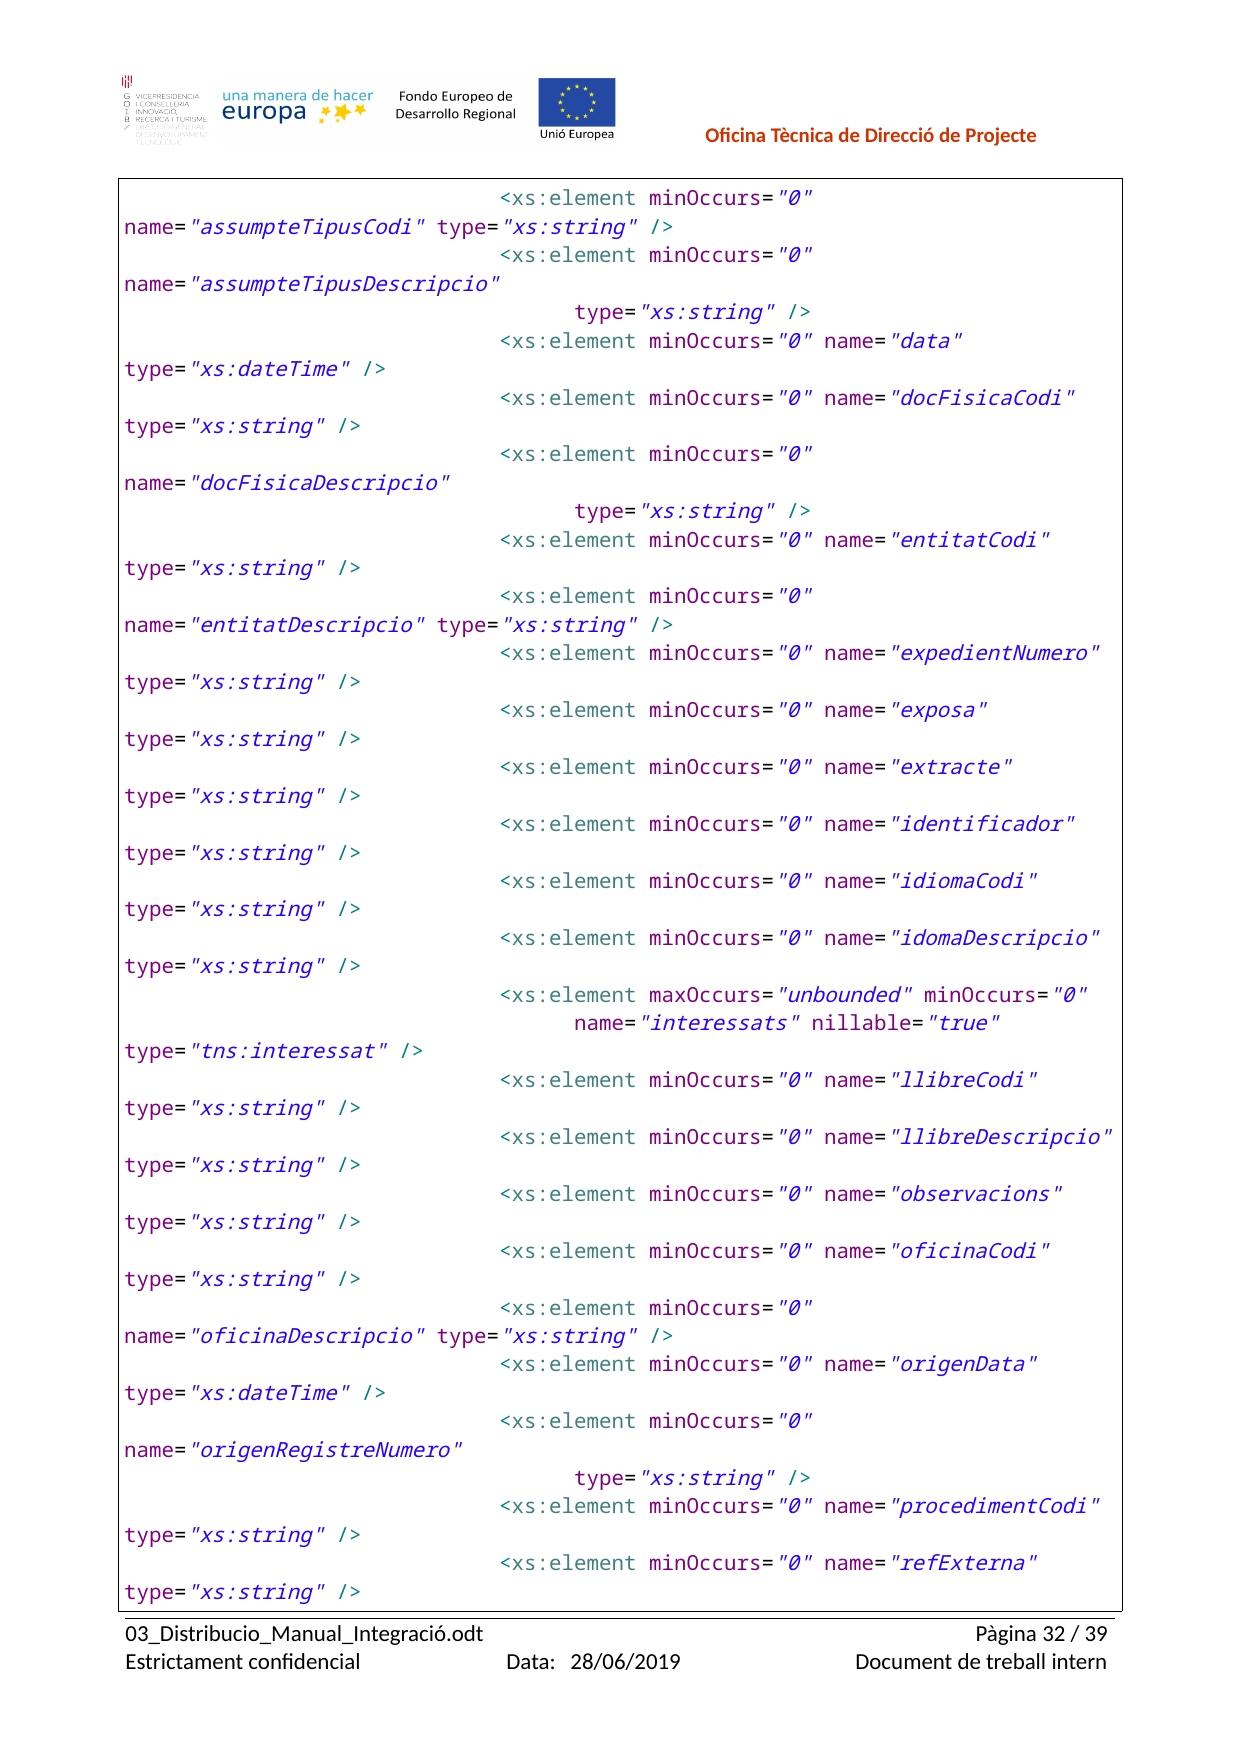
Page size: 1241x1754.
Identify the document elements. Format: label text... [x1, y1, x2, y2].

picture [118, 73, 213, 147]
picture [219, 73, 621, 147]
table_header <xs:element minOccurs="0" name="assumpteTipusCodi" type="xs:string" /> <xs:element minOccurs="0" name="assumpteTipusDescripcio" type="xs:string" /> <xs:element minOccurs="0" name="data" type="xs:dateTime" /> <xs:element minOccurs="0" name="docFisicaCodi" type="xs:string" /> <xs:element minOccurs="0" name="docFisicaDescripcio" type="xs:string" /> <xs:element minOccurs="0" name="entitatCodi" type="xs:string" /> <xs:element minOccurs="0" name="entitatDescripcio" type="xs:string" /> <xs:element minOccurs="0" name="expedientNumero" type="xs:string" /> <xs:element minOccurs="0" name="exposa" type="xs:string" /> <xs:element minOccurs="0" name="extracte" type="xs:string" /> <xs:element minOccurs="0" name="identificador" type="xs:string" /> <xs:element minOccurs="0" name="idiomaCodi" type="xs:string" /> <xs:element minOccurs="0" name="idomaDescripcio" type="xs:string" /> <xs:element maxOccurs="unbounded" minOccurs="0" name="interessats" nillable="true" type="tns:interessat" /> <xs:element minOccurs="0" name="llibreCodi" type="xs:string" /> <xs:element minOccurs="0" name="llibreDescripcio" type="xs:string" /> <xs:element minOccurs="0" name="observacions" type="xs:string" /> <xs:element minOccurs="0" name="oficinaCodi" type="xs:string" /> <xs:element minOccurs="0" name="oficinaDescripcio" type="xs:string" /> <xs:element minOccurs="0" name="origenData" type="xs:dateTime" /> <xs:element minOccurs="0" name="origenRegistreNumero" type="xs:string" /> <xs:element minOccurs="0" name="procedimentCodi" type="xs:string" /> <xs:element minOccurs="0" name="refExterna" type="xs:string" /> [119, 179, 1122, 1611]
